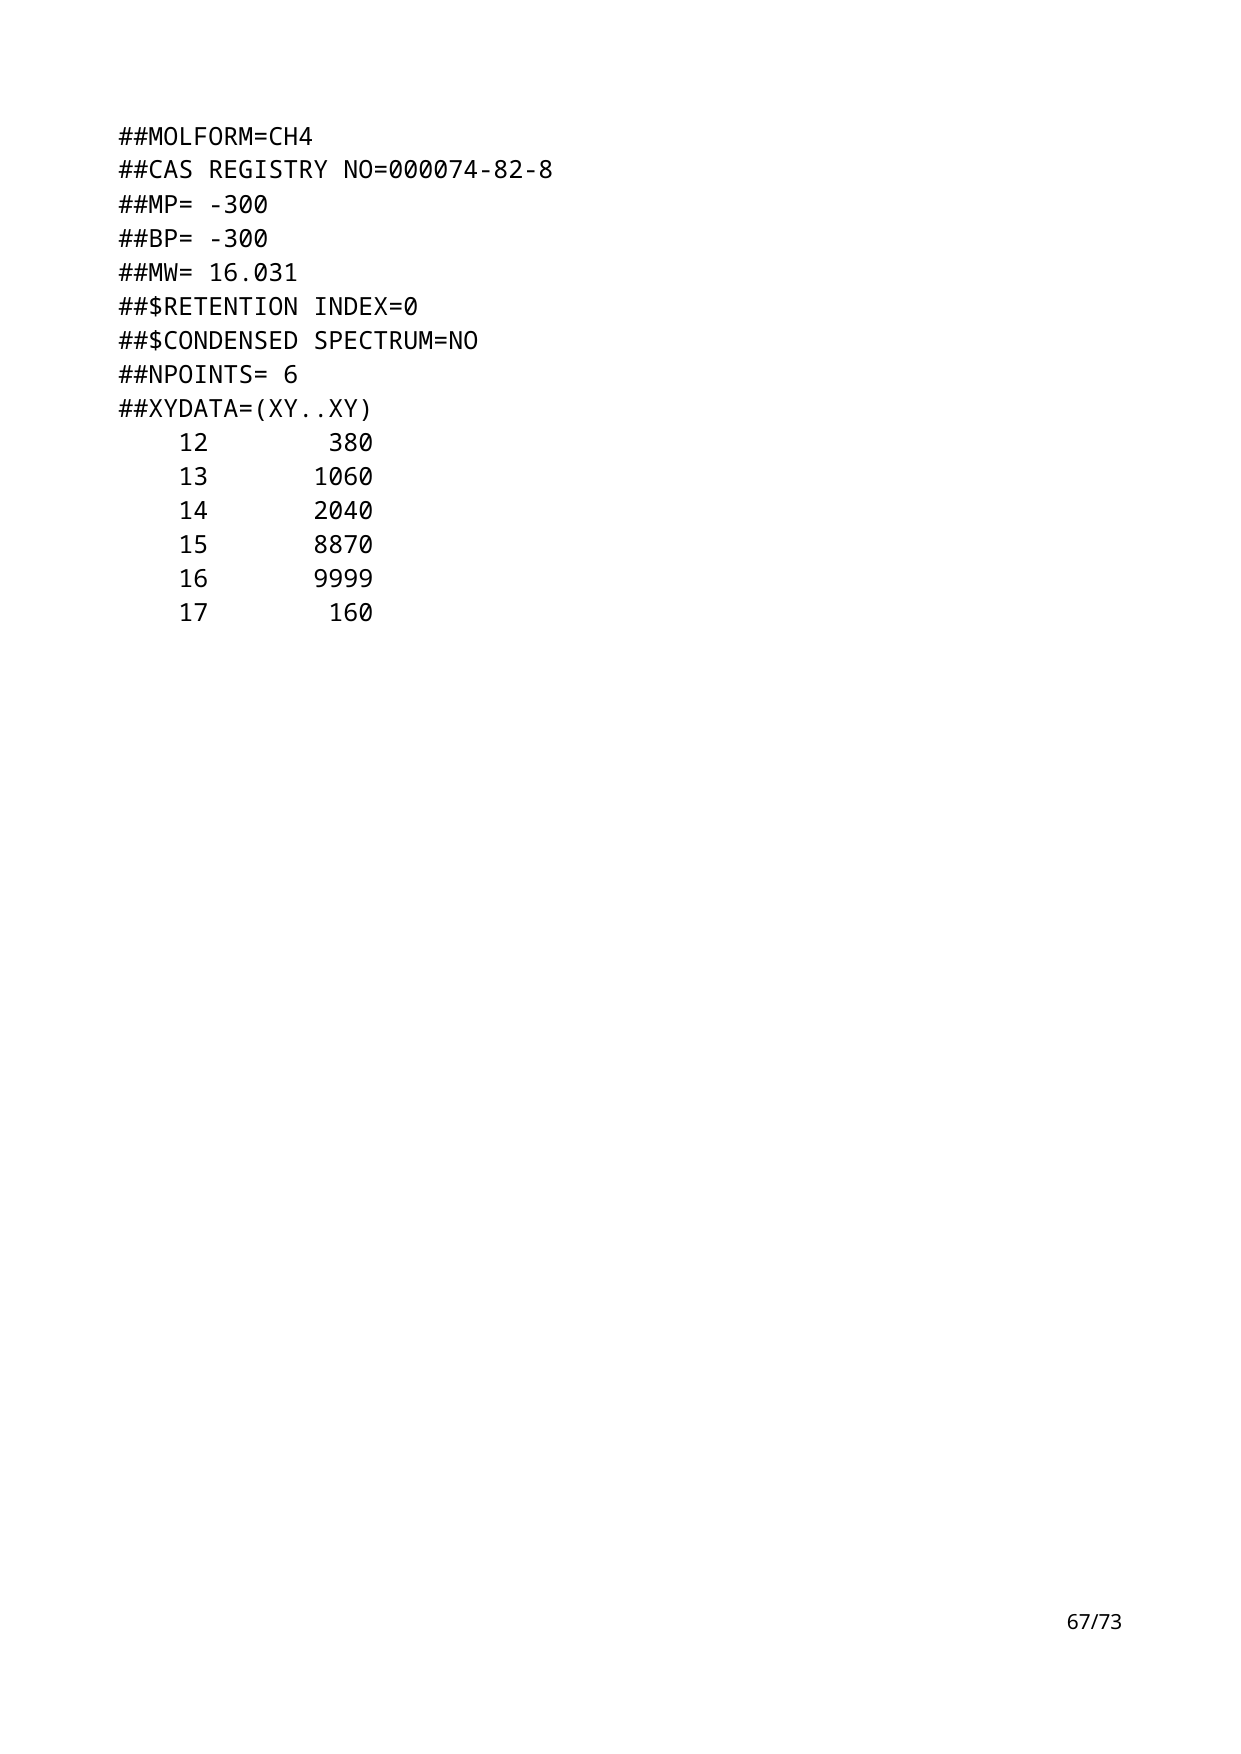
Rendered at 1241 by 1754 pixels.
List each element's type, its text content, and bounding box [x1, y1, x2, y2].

text ##MW= 16.031 [118, 254, 1122, 288]
text ##$RETENTION INDEX=0 [118, 288, 1122, 322]
text 17 160 [118, 595, 1122, 629]
text ##MP= -300 [118, 186, 1122, 220]
text ##CAS REGISTRY NO=000074-82-8 [118, 152, 1122, 186]
text ##$CONDENSED SPECTRUM=NO [118, 322, 1122, 357]
text ##MOLFORM=CH4 [118, 118, 1122, 152]
text ##BP= -300 [118, 220, 1122, 254]
text 12 380 [118, 425, 1122, 459]
text 14 2040 [118, 493, 1122, 527]
text ##XYDATA=(XY..XY) [118, 391, 1122, 425]
text 13 1060 [118, 459, 1122, 493]
text 16 9999 [118, 561, 1122, 595]
text 15 8870 [118, 527, 1122, 561]
text ##NPOINTS= 6 [118, 357, 1122, 391]
